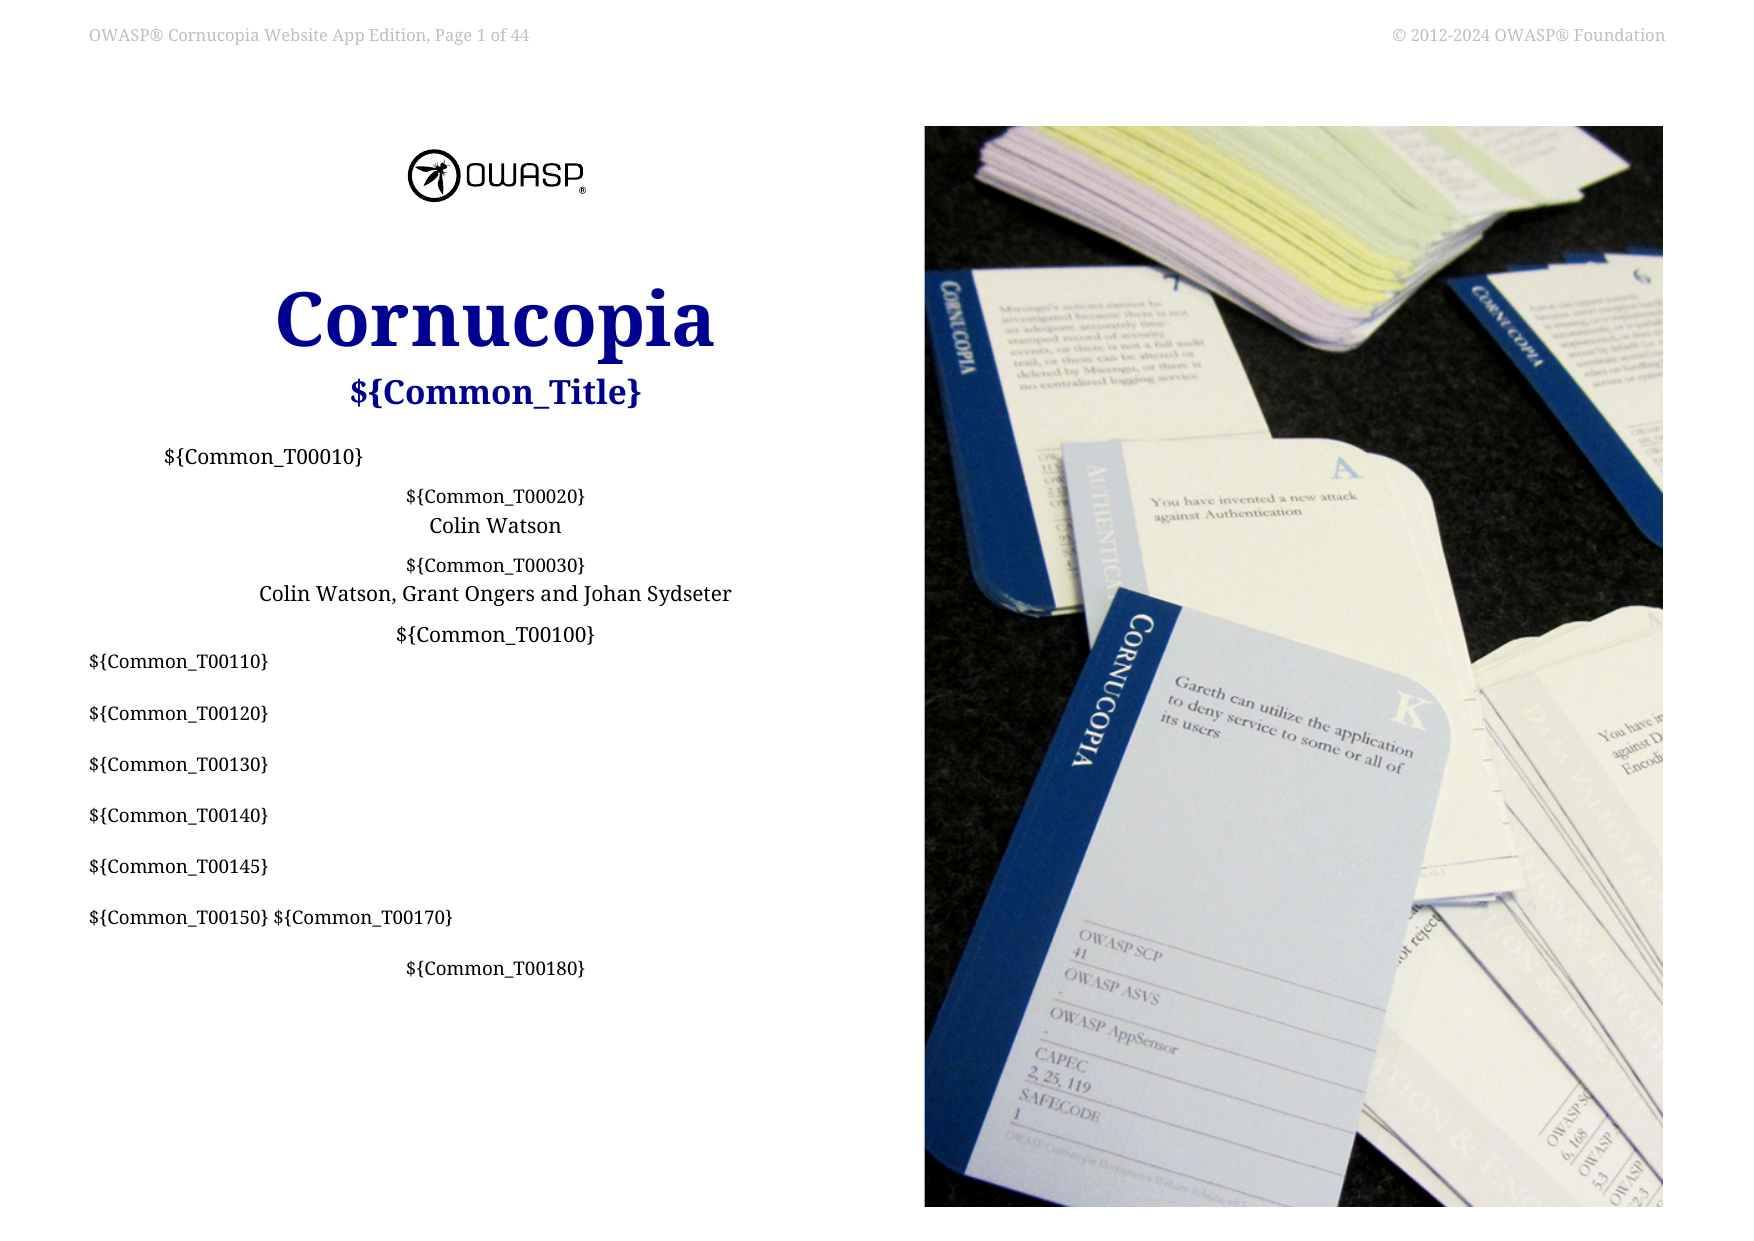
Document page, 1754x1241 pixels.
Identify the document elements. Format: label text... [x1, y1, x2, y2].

picture [924, 126, 1663, 1207]
table_header [913, 126, 924, 1206]
table_header Cornucopia ${Common_Title} ${Common_T00010} ${Common_T00020} Colin Watson ${Common_T00030} Colin Watson, Grant Ongers and Johan Sydseter ${Common_T00100} ${Common_T00110} ${Common_T00120} ${Common_T00130} ${Common_T00140} ${Common_T00145} ${Common_T00150} ${Common_T00170} ${Common_T00180} [78, 126, 913, 1206]
table_header [1663, 126, 1677, 1206]
